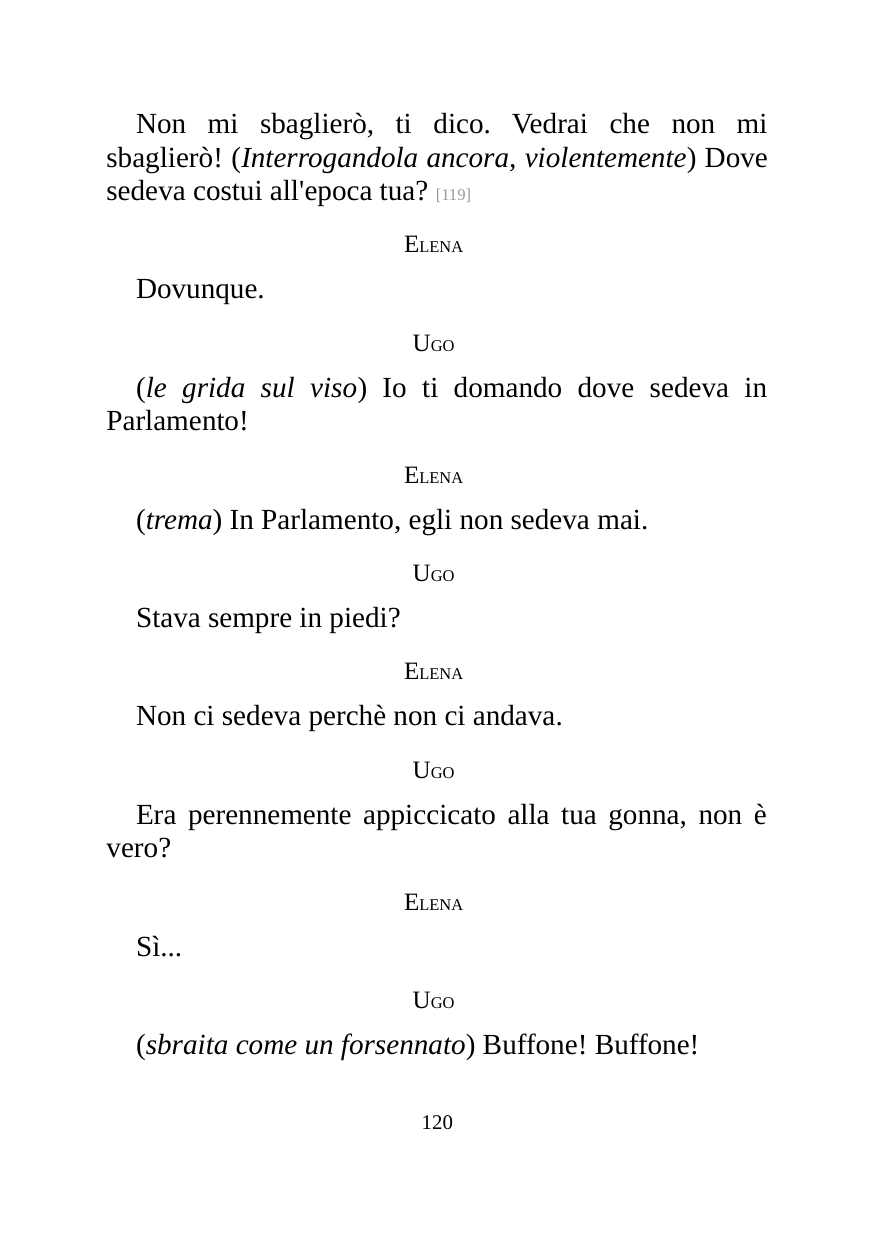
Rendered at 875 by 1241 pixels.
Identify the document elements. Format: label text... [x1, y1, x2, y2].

text Elena [106, 883, 768, 916]
text Dovunque. [106, 272, 768, 305]
text Ugo [106, 981, 768, 1014]
text (trema) In Parlamento, egli non sedeva mai. [106, 502, 768, 535]
text Sì... [106, 929, 768, 962]
text Elena [106, 226, 768, 259]
text Stava sempre in piedi? [106, 600, 768, 634]
text Ugo [106, 554, 768, 588]
text (le grida sul viso) Io ti domando dove sedeva in Parlamento! [106, 370, 768, 437]
text Non mi sbaglierò, ti dico. Vedrai che non mi sbaglierò! (Interrogandola ancora, violentemente) Dove sedeva costui all'epoca tua? [119] [106, 106, 768, 207]
text Era perennemente appiccicato alla tua gonna, non è vero? [106, 797, 768, 864]
text Elena [106, 456, 768, 489]
text Elena [106, 652, 768, 686]
text Ugo [106, 324, 768, 357]
text Ugo [106, 751, 768, 784]
text (sbraita come un forsennato) Buffone! Buffone! [106, 1027, 768, 1061]
text Non ci sedeva perchè non ci andava. [106, 698, 768, 732]
